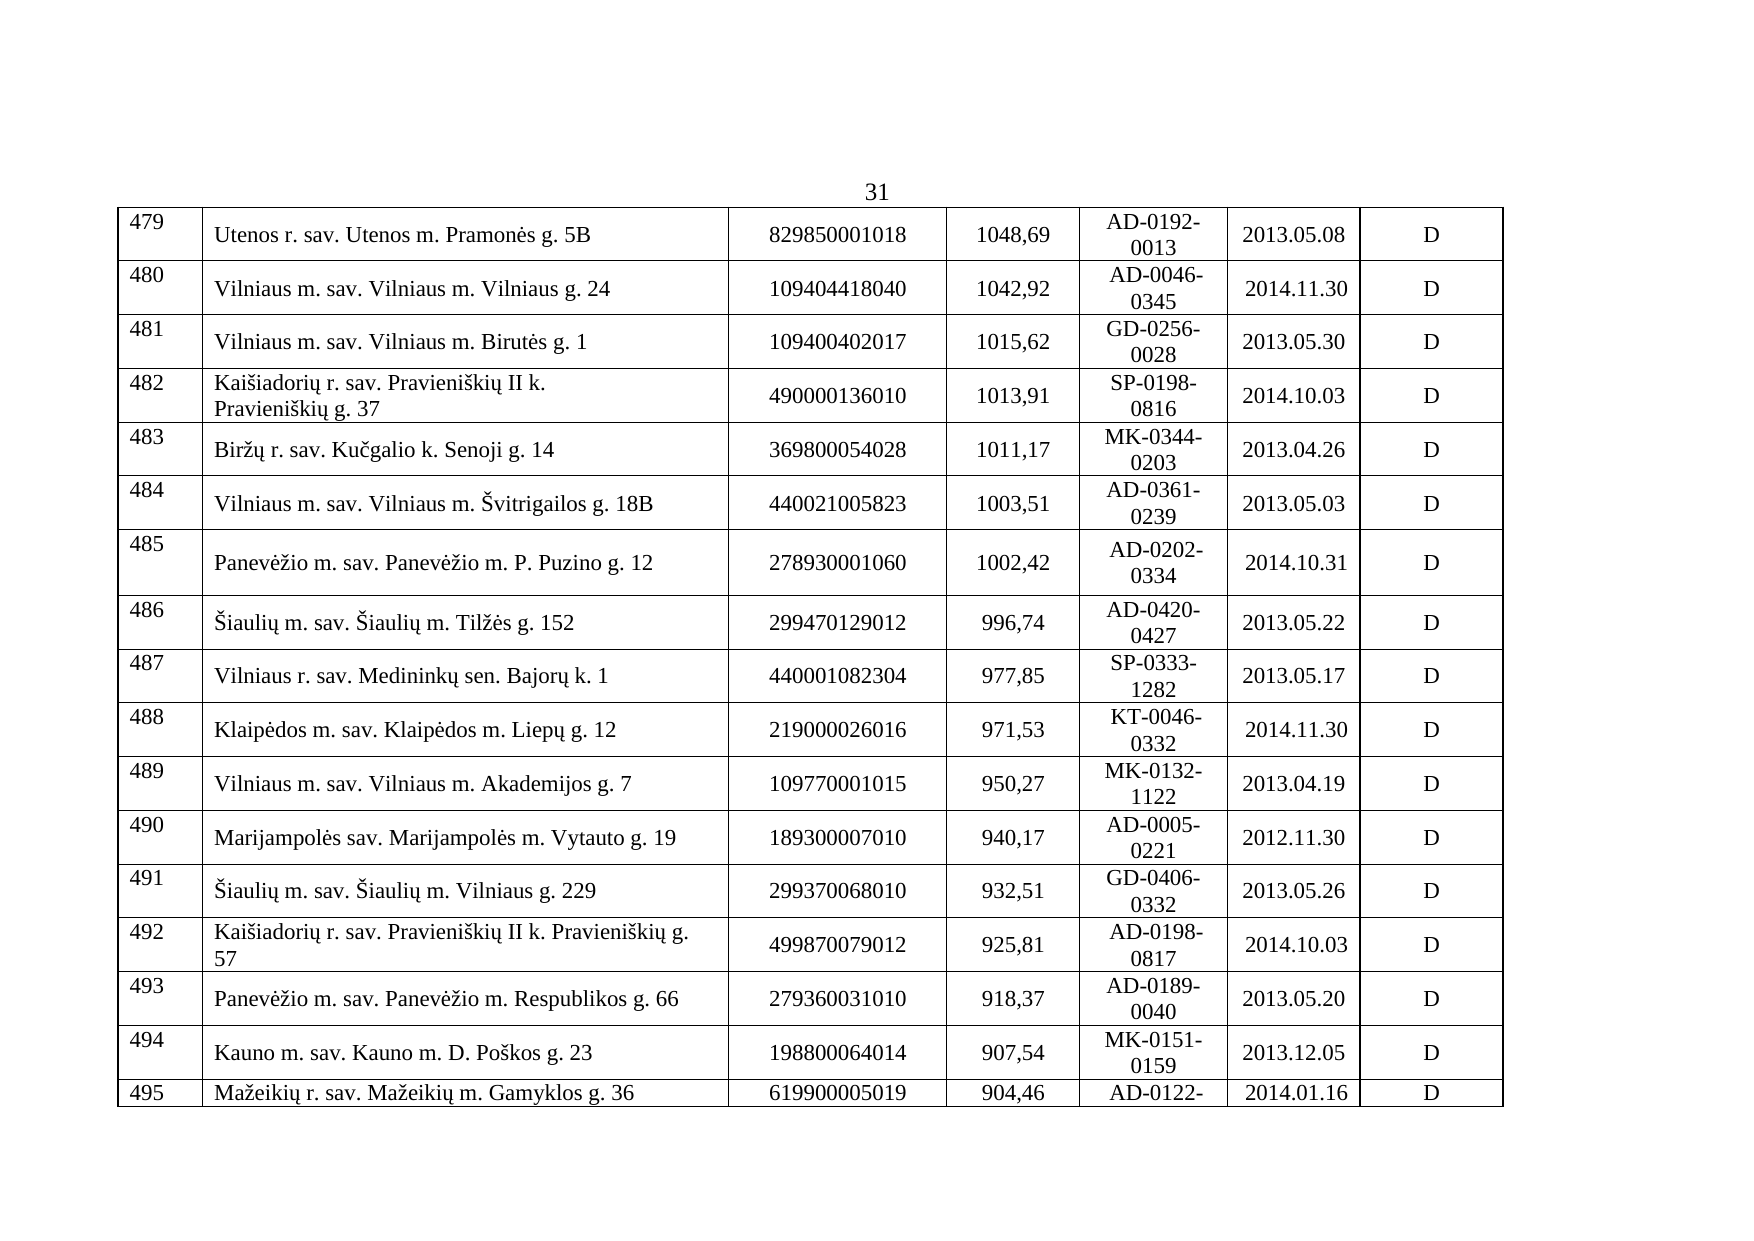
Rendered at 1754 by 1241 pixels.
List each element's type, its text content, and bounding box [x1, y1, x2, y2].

table_cell 492 [119, 918, 202, 971]
table_cell AD-0198-0817 [1080, 918, 1227, 971]
table_cell KT-0046-0332 [1080, 703, 1227, 756]
table_cell Šiaulių m. sav. Šiaulių m. Vilniaus g. 229 [203, 865, 728, 917]
table_cell 2014.11.30 [1228, 703, 1359, 756]
table_cell SP-0333-1282 [1080, 650, 1227, 702]
table_cell D [1361, 650, 1502, 702]
table_cell 925,81 [947, 918, 1079, 971]
table_cell 2013.05.17 [1228, 650, 1359, 702]
table_cell 918,37 [947, 972, 1079, 1025]
table_cell 2013.05.08 [1228, 208, 1359, 260]
table_cell 219000026016 [729, 703, 946, 756]
table_cell 490 [119, 811, 202, 863]
table_cell 299470129012 [729, 596, 946, 648]
table_cell 2012.11.30 [1228, 811, 1359, 863]
table_cell Vilniaus r. sav. Medininkų sen. Bajorų k. 1 [203, 650, 728, 702]
table_cell MK-0344-0203 [1080, 423, 1227, 475]
table_cell 940,17 [947, 811, 1079, 863]
table_cell 485 [119, 530, 202, 595]
table_cell D [1361, 703, 1502, 756]
table_cell Vilniaus m. sav. Vilniaus m. Švitrigailos g. 18B [203, 476, 728, 529]
table_cell 109404418040 [729, 261, 946, 314]
table_cell AD-0420-0427 [1080, 596, 1227, 648]
table_cell 278930001060 [729, 530, 946, 595]
table_cell 971,53 [947, 703, 1079, 756]
table_cell 2013.05.22 [1228, 596, 1359, 648]
table_cell Panevėžio m. sav. Panevėžio m. Respublikos g. 66 [203, 972, 728, 1025]
table_cell 950,27 [947, 757, 1079, 810]
table_cell 2014.10.31 [1228, 530, 1359, 595]
table_cell GD-0406-0332 [1080, 865, 1227, 917]
table_cell 2013.04.26 [1228, 423, 1359, 475]
table_cell 487 [119, 650, 202, 702]
table_cell MK-0151-0159 [1080, 1026, 1227, 1078]
table_cell D [1361, 476, 1502, 529]
table_cell AD-0122- [1080, 1080, 1227, 1106]
table_cell Marijampolės sav. Marijampolės m. Vytauto g. 19 [203, 811, 728, 863]
table_cell 489 [119, 757, 202, 810]
table_cell 1048,69 [947, 208, 1079, 260]
table_cell 494 [119, 1026, 202, 1078]
table_cell 480 [119, 261, 202, 314]
table_cell 440001082304 [729, 650, 946, 702]
table_cell D [1361, 1080, 1502, 1106]
table_cell 490000136010 [729, 369, 946, 422]
table_cell 907,54 [947, 1026, 1079, 1078]
table_cell AD-0046-0345 [1080, 261, 1227, 314]
table_cell AD-0189-0040 [1080, 972, 1227, 1025]
table_cell Kauno m. sav. Kauno m. D. Poškos g. 23 [203, 1026, 728, 1078]
table_cell Kaišiadorių r. sav. Pravieniškių II k. Pravieniškių g. 37 [203, 369, 728, 422]
table_cell D [1361, 918, 1502, 971]
table_cell Mažeikių r. sav. Mažeikių m. Gamyklos g. 36 [203, 1080, 728, 1106]
table_cell 904,46 [947, 1080, 1079, 1106]
table_cell 996,74 [947, 596, 1079, 648]
table_cell 1003,51 [947, 476, 1079, 529]
table_cell 279360031010 [729, 972, 946, 1025]
table_cell 619900005019 [729, 1080, 946, 1106]
table_cell 2013.05.30 [1228, 315, 1359, 368]
table_cell Vilniaus m. sav. Vilniaus m. Vilniaus g. 24 [203, 261, 728, 314]
table_cell Klaipėdos m. sav. Klaipėdos m. Liepų g. 12 [203, 703, 728, 756]
table_cell 2013.12.05 [1228, 1026, 1359, 1078]
table_cell D [1361, 757, 1502, 810]
table_cell 2013.05.26 [1228, 865, 1359, 917]
table_cell 2014.10.03 [1228, 918, 1359, 971]
table_cell GD-0256-0028 [1080, 315, 1227, 368]
table_cell 189300007010 [729, 811, 946, 863]
table_cell SP-0198-0816 [1080, 369, 1227, 422]
table_cell Panevėžio m. sav. Panevėžio m. P. Puzino g. 12 [203, 530, 728, 595]
table_cell AD-0202-0334 [1080, 530, 1227, 595]
table_cell Utenos r. sav. Utenos m. Pramonės g. 5B [203, 208, 728, 260]
table_cell 109400402017 [729, 315, 946, 368]
table_cell D [1361, 1026, 1502, 1078]
table_cell 932,51 [947, 865, 1079, 917]
table_cell 491 [119, 865, 202, 917]
table_cell D [1361, 315, 1502, 368]
table_cell 1002,42 [947, 530, 1079, 595]
table_cell 479 [119, 208, 202, 260]
table_cell 1011,17 [947, 423, 1079, 475]
table_cell D [1361, 972, 1502, 1025]
table_cell Vilniaus m. sav. Vilniaus m. Birutės g. 1 [203, 315, 728, 368]
table_cell 482 [119, 369, 202, 422]
table_cell Šiaulių m. sav. Šiaulių m. Tilžės g. 152 [203, 596, 728, 648]
table_cell 495 [119, 1080, 202, 1106]
table_cell 440021005823 [729, 476, 946, 529]
table_cell 481 [119, 315, 202, 368]
table_cell D [1361, 208, 1502, 260]
table_cell 2013.04.19 [1228, 757, 1359, 810]
table_cell 299370068010 [729, 865, 946, 917]
table_cell 198800064014 [729, 1026, 946, 1078]
table_cell 1013,91 [947, 369, 1079, 422]
table_cell 484 [119, 476, 202, 529]
table_cell D [1361, 865, 1502, 917]
table_cell 488 [119, 703, 202, 756]
table_cell 2013.05.20 [1228, 972, 1359, 1025]
table_cell 493 [119, 972, 202, 1025]
table_cell D [1361, 811, 1502, 863]
table_cell D [1361, 423, 1502, 475]
table_cell 1042,92 [947, 261, 1079, 314]
table_cell MK-0132-1122 [1080, 757, 1227, 810]
table_cell D [1361, 369, 1502, 422]
table_cell 829850001018 [729, 208, 946, 260]
table_cell D [1361, 596, 1502, 648]
table_cell 109770001015 [729, 757, 946, 810]
table_cell D [1361, 530, 1502, 595]
table_cell 2014.10.03 [1228, 369, 1359, 422]
table_cell AD-0005-0221 [1080, 811, 1227, 863]
table_cell 483 [119, 423, 202, 475]
table_cell 2013.05.03 [1228, 476, 1359, 529]
table_cell 499870079012 [729, 918, 946, 971]
table_cell 486 [119, 596, 202, 648]
table_cell 369800054028 [729, 423, 946, 475]
table_cell AD-0361-0239 [1080, 476, 1227, 529]
table_cell AD-0192-0013 [1080, 208, 1227, 260]
table_cell Biržų r. sav. Kučgalio k. Senoji g. 14 [203, 423, 728, 475]
table_cell Vilniaus m. sav. Vilniaus m. Akademijos g. 7 [203, 757, 728, 810]
table_cell 977,85 [947, 650, 1079, 702]
table_cell 2014.11.30 [1228, 261, 1359, 314]
table_cell 1015,62 [947, 315, 1079, 368]
table_cell Kaišiadorių r. sav. Pravieniškių II k. Pravieniškių g. 57 [203, 918, 728, 971]
table_cell 2014.01.16 [1228, 1080, 1359, 1106]
table_cell D [1361, 261, 1502, 314]
